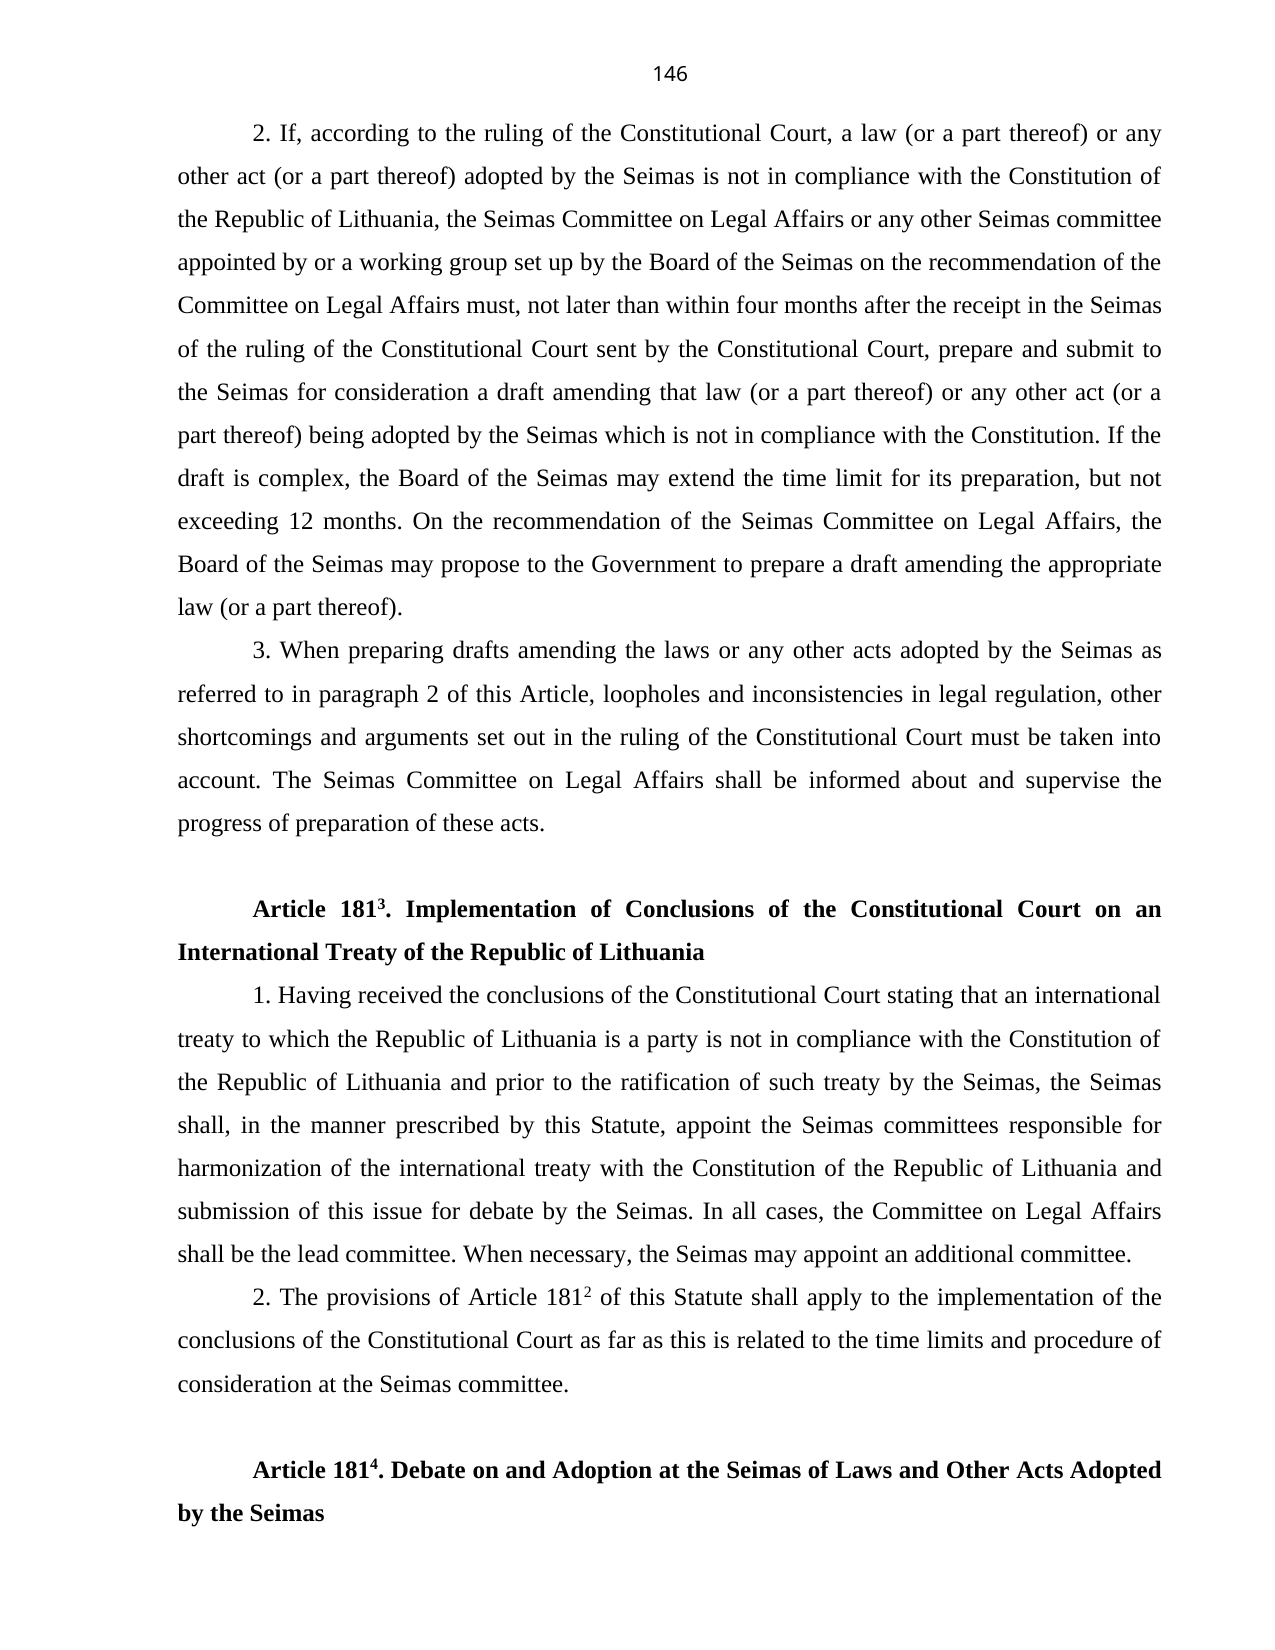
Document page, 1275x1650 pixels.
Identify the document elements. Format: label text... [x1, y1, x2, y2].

text 3. When preparing drafts amending the laws or any other acts adopted by the Seimas as referred to in paragraph 2 of this Article, loopholes and inconsistencies in legal regulation, other shortcomings and arguments set out in the ruling of the Constitutional Court must be taken into account. The Seimas Committee on Legal Affairs shall be informed about and supervise the progress of preparation of these acts. [177, 636, 1163, 837]
text 2. If, according to the ruling of the Constitutional Court, a law (or a part thereof) or any other act (or a part thereof) adopted by the Seimas is not in compliance with the Constitution of the Republic of Lithuania, the Seimas Committee on Legal Affairs or any other Seimas committee appointed by or a working group set up by the Board of the Seimas on the recommendation of the Committee on Legal Affairs must, not later than within four months after the receipt in the Seimas of the ruling of the Constitutional Court sent by the Constitutional Court, prepare and submit to the Seimas for consideration a draft amending that law (or a part thereof) or any other act (or a part thereof) being adopted by the Seimas which is not in compliance with the Constitution. If the draft is complex, the Board of the Seimas may extend the time limit for its preparation, but not exceeding 12 months. On the recommendation of the Seimas Committee on Legal Affairs, the Board of the Seimas may propose to the Government to prepare a draft amending the appropriate law (or a part thereof). [177, 118, 1163, 621]
text Article 1813. Implementation of Conclusions of the Constitutional Court on an International Treaty of the Republic of Lithuania [177, 894, 1163, 966]
text Article 1814. Debate on and Adoption at the Seimas of Laws and Other Acts Adopted by the Seimas [177, 1455, 1163, 1527]
text 1. Having received the conclusions of the Constitutional Court stating that an international treaty to which the Republic of Lithuania is a party is not in compliance with the Constitution of the Republic of Lithuania and prior to the ratification of such treaty by the Seimas, the Seimas shall, in the manner prescribed by this Statute, appoint the Seimas committees responsible for harmonization of the international treaty with the Constitution of the Republic of Lithuania and submission of this issue for debate by the Seimas. In all cases, the Committee on Legal Affairs shall be the lead committee. When necessary, the Seimas may appoint an additional committee. [177, 981, 1163, 1268]
text 2. The provisions of Article 1812 of this Statute shall apply to the implementation of the conclusions of the Constitutional Court as far as this is related to the time limits and procedure of consideration at the Seimas committee. [177, 1282, 1163, 1397]
